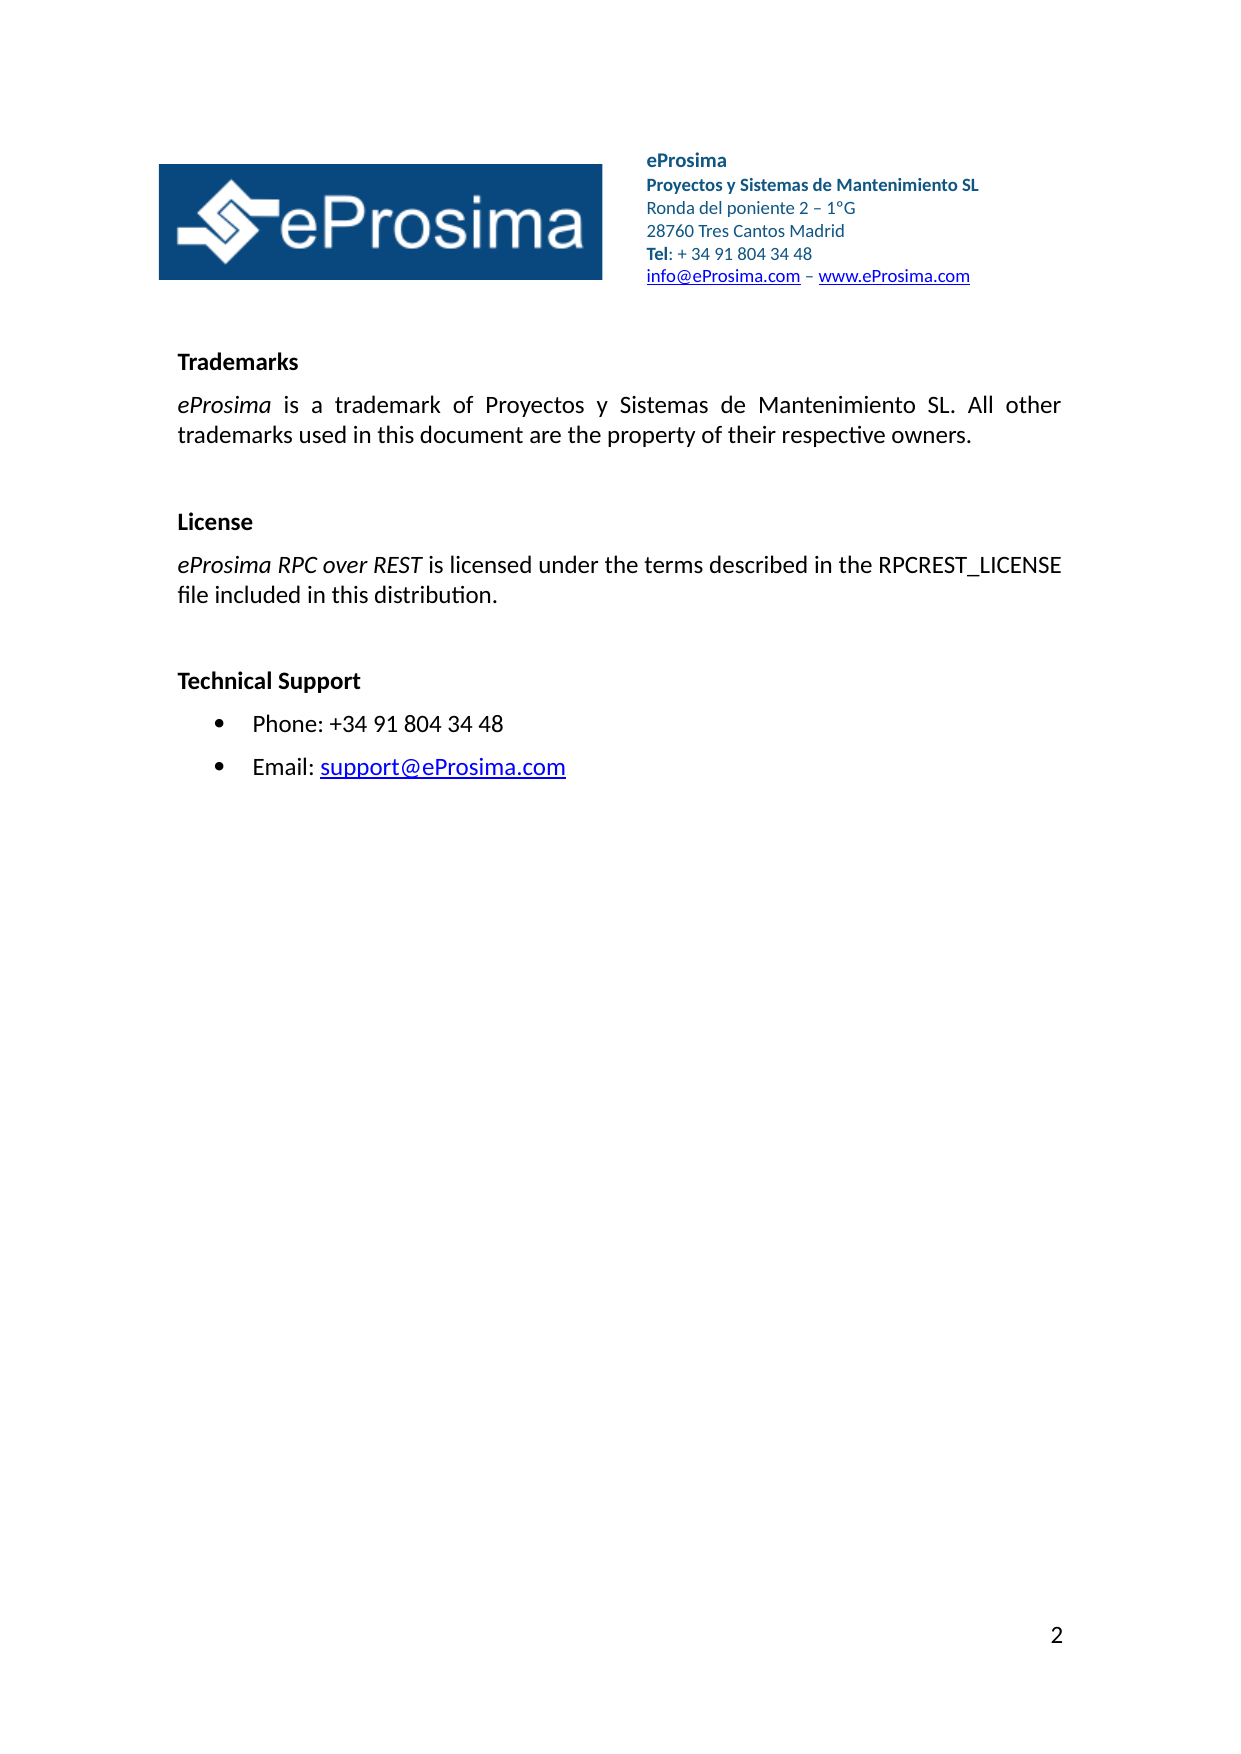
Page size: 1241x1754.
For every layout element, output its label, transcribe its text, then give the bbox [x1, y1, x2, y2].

table_header eProsima Proyectos y Sistemas de Mantenimiento SL Ronda del poniente 2 – 1ºG 28760 Tres Cantos Madrid Tel: + 34 91 804 34 48 info@eProsima.com – www.eProsima.com [635, 148, 1074, 311]
text eProsima RPC over REST is licensed under the terms described in the RPCREST_LICENSE file included in this distribution. [177, 549, 1063, 610]
table_header [148, 148, 635, 311]
text eProsima is a trademark of Proyectos y Sistemas de Mantenimiento SL. All other trademarks used in this document are the property of their respective owners. [177, 389, 1063, 450]
picture [158, 164, 603, 280]
list Phone: +34 91 804 34 48 [215, 708, 1063, 739]
list Email: support@eProsima.com [215, 751, 1063, 782]
text Trademarks [177, 346, 1063, 377]
text Technical Support [177, 665, 1063, 696]
text License [177, 506, 1063, 536]
